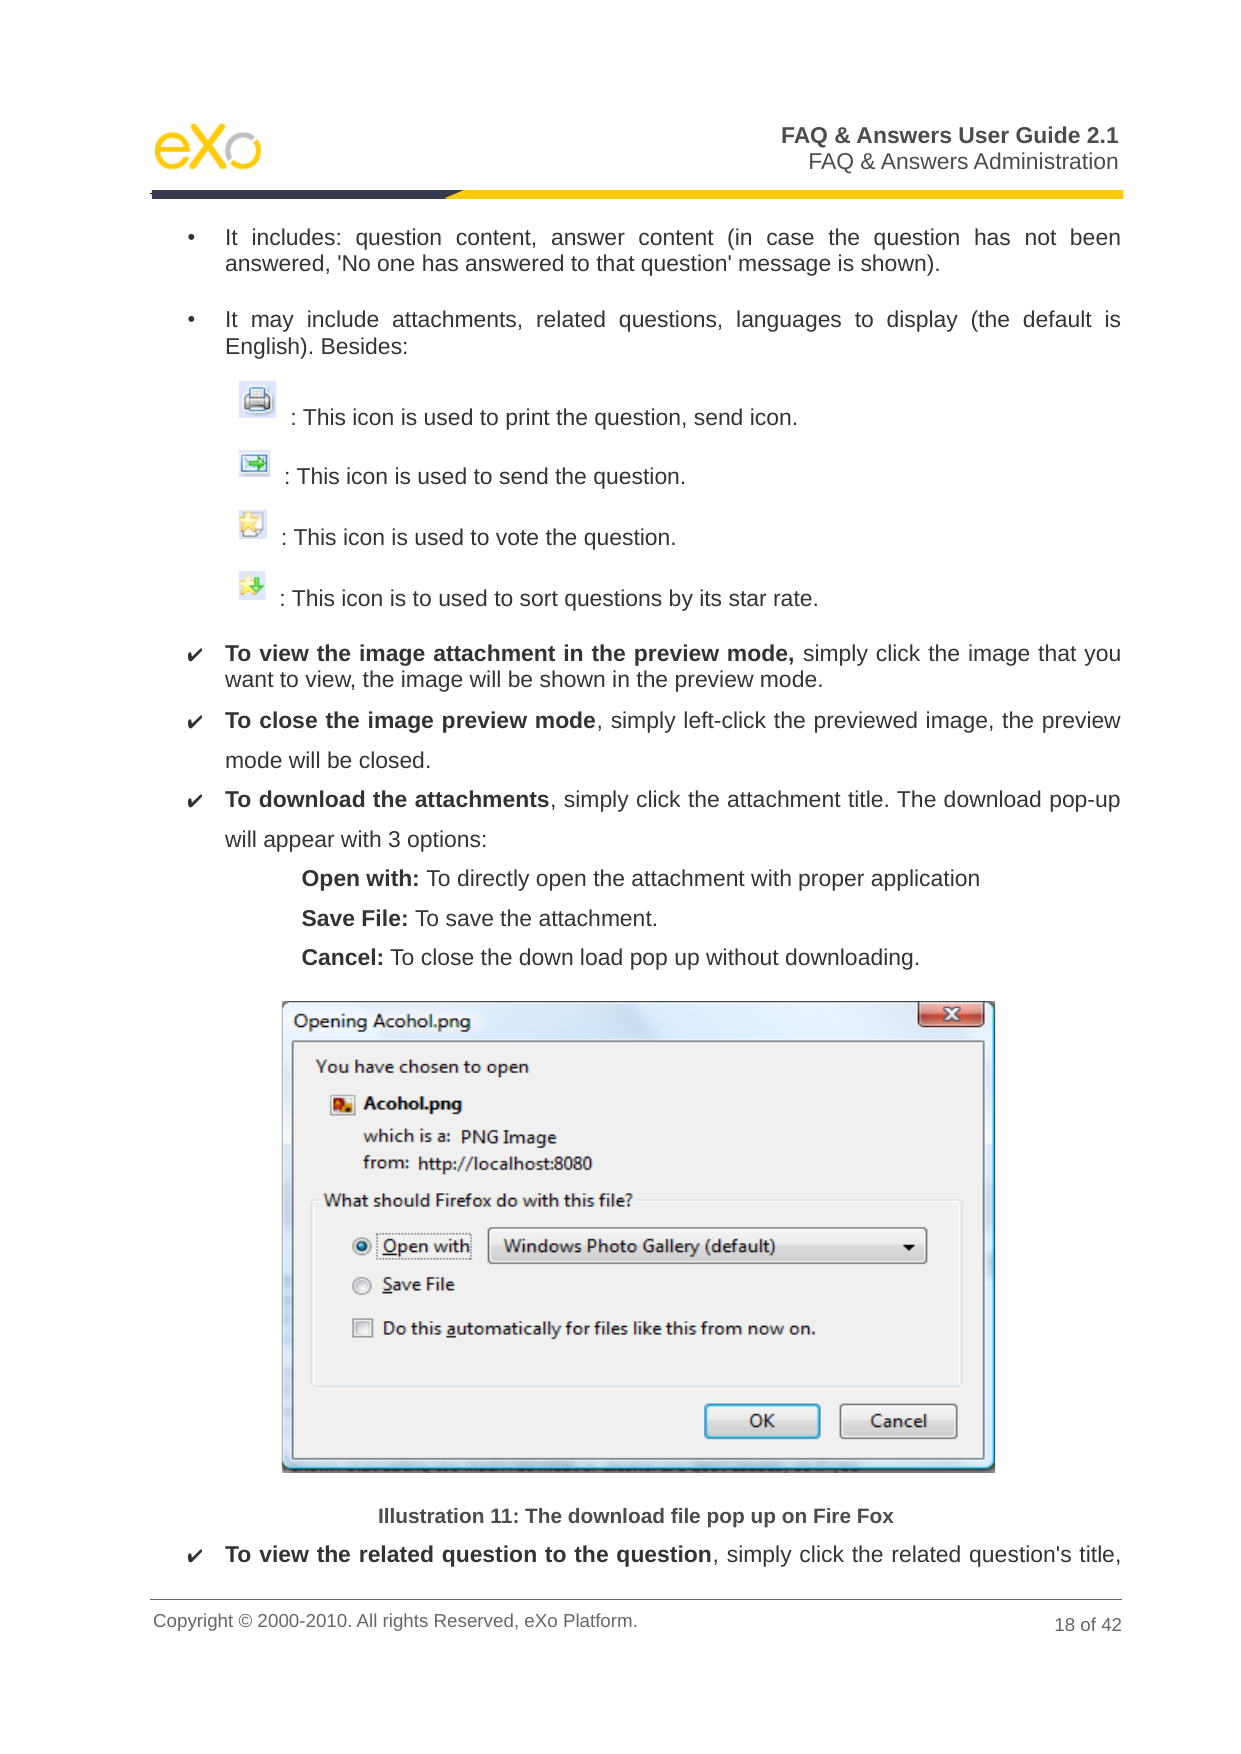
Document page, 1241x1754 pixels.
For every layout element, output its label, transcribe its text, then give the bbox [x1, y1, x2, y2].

picture [238, 571, 266, 600]
picture [155, 123, 262, 170]
list Illustration 11: The download file pop up on Fire Fox [276, 1473, 995, 1528]
list Save File: To save the attachment. [264, 905, 1122, 931]
list Open with: To directly open the attachment with proper application [264, 865, 1122, 892]
list : This icon is used to send the question. [187, 443, 1122, 489]
list To close the image preview mode, simply left-click the previewed image, the preview mode will be closed. [187, 707, 1122, 773]
picture [151, 190, 1124, 199]
list : This icon is used to print the question, send icon. [187, 374, 1122, 430]
list It includes: question content, answer content (in case the question has not been answered, 'No one has answered to that question' message is shown). [187, 223, 1122, 276]
picture [238, 381, 277, 418]
list To view the related question to the question, simply click the related question's title, [187, 984, 1122, 1567]
list To view the image attachment in the preview mode, simply click the image that you want to view, the image will be shown in the preview mode. [187, 640, 1122, 692]
list : This icon is used to vote the question. [187, 502, 1122, 551]
list : This icon is to used to sort questions by its star rate. [187, 564, 1122, 612]
list It may include attachments, related questions, languages to display (the default is English). Besides: [187, 306, 1122, 359]
list To download the attachments, simply click the attachment title. The download pop-up will appear with 3 options: [187, 786, 1122, 852]
picture [281, 1001, 996, 1473]
list Cancel: To close the down load pop up without downloading. [264, 944, 1122, 971]
picture [238, 450, 270, 477]
picture [238, 510, 267, 539]
